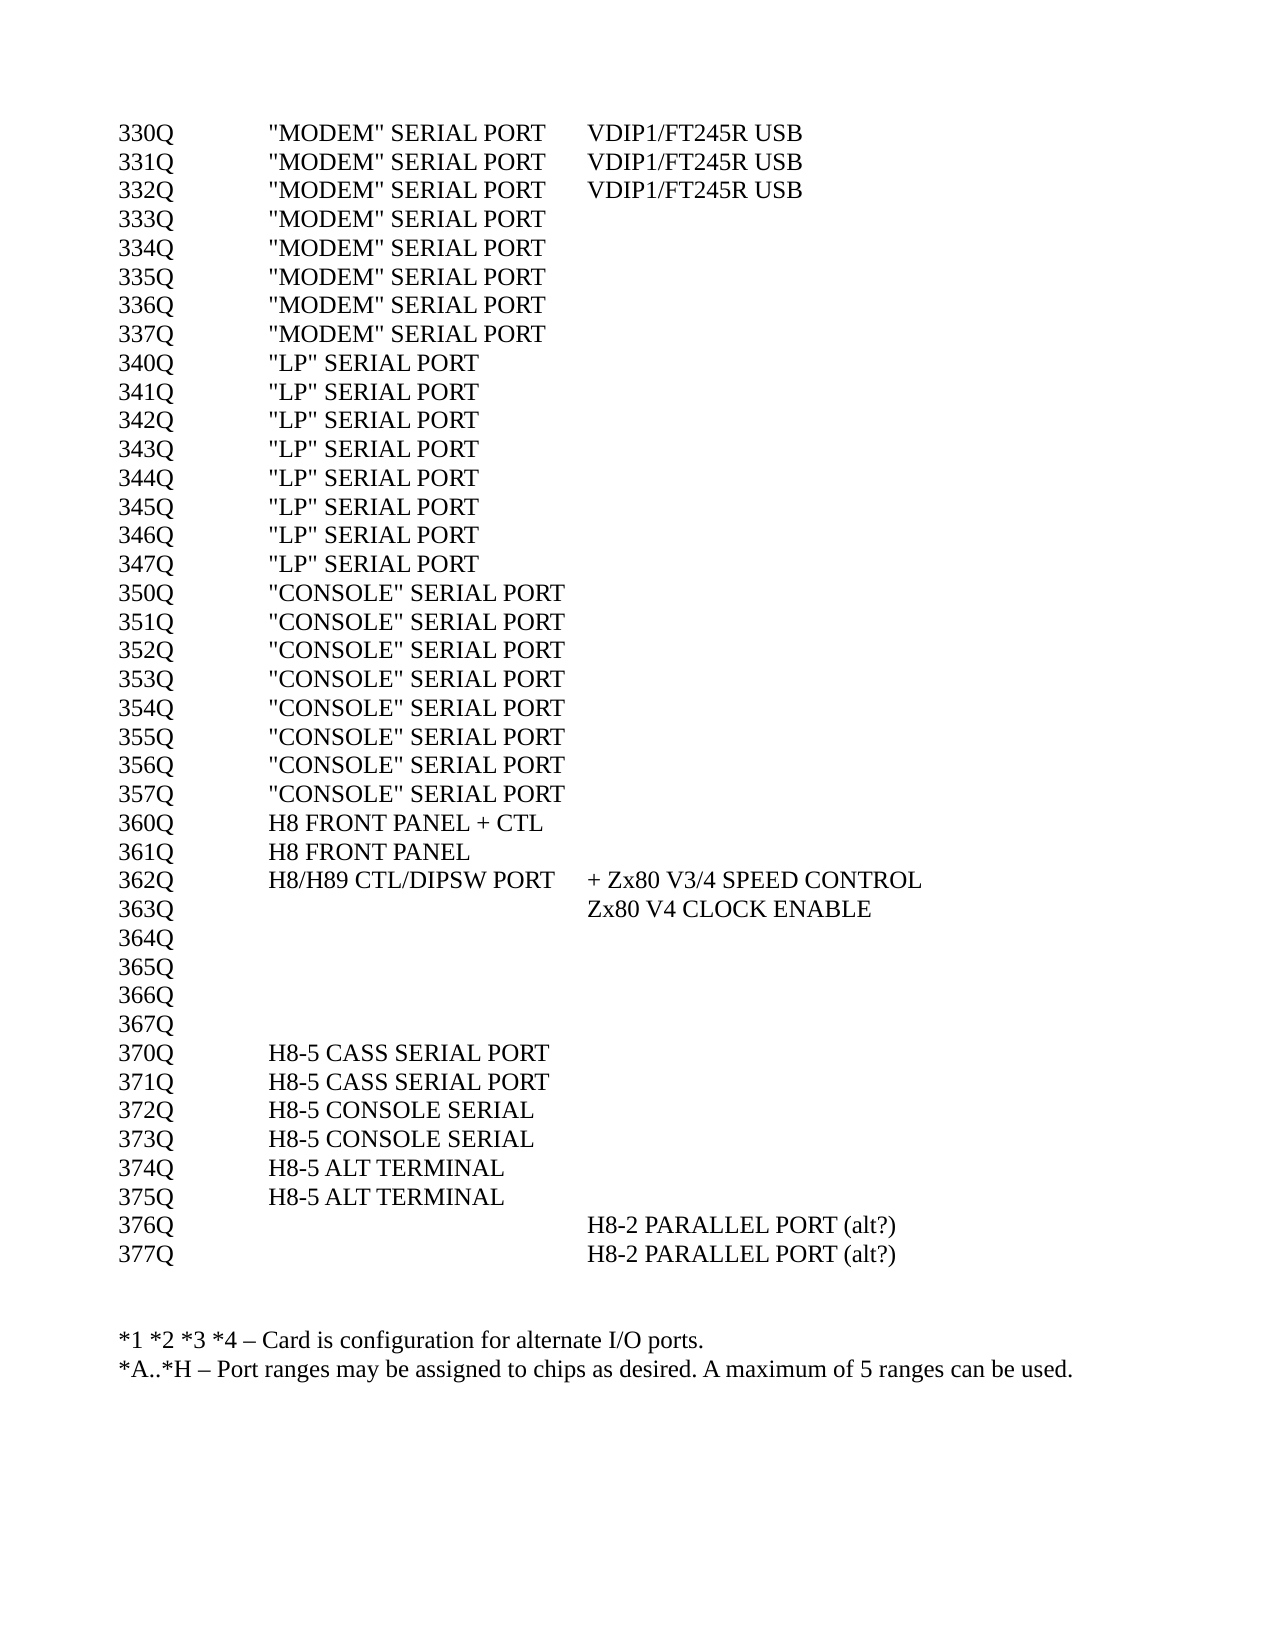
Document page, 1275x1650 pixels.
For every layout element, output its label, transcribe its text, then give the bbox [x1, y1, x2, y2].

table_cell "MODEM" SERIAL PORT [268, 118, 587, 147]
table_cell [268, 981, 587, 1009]
table_cell 367Q [118, 1009, 268, 1038]
table_cell [934, 1067, 1157, 1096]
table_cell "CONSOLE" SERIAL PORT [268, 636, 587, 664]
table_cell 357Q [118, 779, 268, 808]
table_cell [934, 463, 1157, 492]
table_cell [587, 204, 934, 233]
table_cell [934, 779, 1157, 808]
table_cell H8-2 PARALLEL PORT (alt?) [587, 1239, 934, 1268]
text *A..*H – Port ranges may be assigned to chips as desired. A maximum of 5 ranges can be used. [118, 1354, 1157, 1383]
table_cell "LP" SERIAL PORT [268, 549, 587, 578]
table_cell [934, 176, 1157, 204]
table_cell "CONSOLE" SERIAL PORT [268, 607, 587, 636]
table_cell [268, 1211, 587, 1239]
table_cell H8-5 ALT TERMINAL [268, 1153, 587, 1182]
table_cell + Zx80 V3/4 SPEED CONTROL [587, 866, 934, 894]
table_cell [587, 319, 934, 348]
table_cell [587, 664, 934, 693]
table_cell [587, 808, 934, 837]
table_cell [934, 291, 1157, 319]
table_cell 355Q [118, 722, 268, 751]
table_cell 347Q [118, 549, 268, 578]
table_cell "LP" SERIAL PORT [268, 463, 587, 492]
table_cell [934, 434, 1157, 463]
table_cell 366Q [118, 981, 268, 1009]
table_cell [587, 1182, 934, 1211]
table_cell [934, 607, 1157, 636]
table_cell [587, 406, 934, 434]
table_cell [268, 952, 587, 981]
table_cell [587, 291, 934, 319]
table_cell "CONSOLE" SERIAL PORT [268, 578, 587, 607]
table_cell [934, 377, 1157, 406]
table_cell 352Q [118, 636, 268, 664]
table_cell 362Q [118, 866, 268, 894]
table_cell H8-2 PARALLEL PORT (alt?) [587, 1211, 934, 1239]
table_cell "CONSOLE" SERIAL PORT [268, 751, 587, 779]
table_cell 374Q [118, 1153, 268, 1182]
table_cell H8/H89 CTL/DIPSW PORT [268, 866, 587, 894]
table_cell "LP" SERIAL PORT [268, 348, 587, 377]
table_cell [934, 693, 1157, 722]
table_cell [587, 779, 934, 808]
table_cell [934, 664, 1157, 693]
table_cell "LP" SERIAL PORT [268, 521, 587, 549]
table_cell [587, 722, 934, 751]
table_cell 361Q [118, 837, 268, 866]
table_cell [587, 1067, 934, 1096]
table_cell [934, 981, 1157, 1009]
table_cell [268, 1009, 587, 1038]
table_cell [934, 952, 1157, 981]
table_cell [587, 1124, 934, 1153]
table_cell 375Q [118, 1182, 268, 1211]
table_cell 340Q [118, 348, 268, 377]
table_cell "CONSOLE" SERIAL PORT [268, 722, 587, 751]
table_cell 332Q [118, 176, 268, 204]
table_cell [587, 377, 934, 406]
table_cell H8-5 CONSOLE SERIAL [268, 1096, 587, 1124]
table_cell 336Q [118, 291, 268, 319]
table_cell [934, 578, 1157, 607]
table_cell 363Q [118, 894, 268, 923]
table_cell [934, 1239, 1157, 1268]
table_cell [934, 1153, 1157, 1182]
table_cell [587, 549, 934, 578]
table_cell 371Q [118, 1067, 268, 1096]
table_cell "MODEM" SERIAL PORT [268, 233, 587, 262]
table_cell "LP" SERIAL PORT [268, 406, 587, 434]
table_cell [587, 463, 934, 492]
table_cell "LP" SERIAL PORT [268, 377, 587, 406]
table_cell H8 FRONT PANEL [268, 837, 587, 866]
table_cell H8-5 CASS SERIAL PORT [268, 1067, 587, 1096]
table_cell [934, 923, 1157, 952]
table_cell 346Q [118, 521, 268, 549]
table_cell VDIP1/FT245R USB [587, 147, 934, 176]
table_cell 350Q [118, 578, 268, 607]
table_cell [587, 923, 934, 952]
table_cell 356Q [118, 751, 268, 779]
table_cell Zx80 V4 CLOCK ENABLE [587, 894, 934, 923]
table_cell "LP" SERIAL PORT [268, 434, 587, 463]
table_cell 344Q [118, 463, 268, 492]
table_cell [934, 722, 1157, 751]
table_cell [587, 636, 934, 664]
table_cell 334Q [118, 233, 268, 262]
table_cell 351Q [118, 607, 268, 636]
table_cell 376Q [118, 1211, 268, 1239]
table_cell "CONSOLE" SERIAL PORT [268, 693, 587, 722]
table_cell [587, 1038, 934, 1067]
table_cell [934, 1211, 1157, 1239]
table_cell [934, 492, 1157, 521]
table_cell 343Q [118, 434, 268, 463]
table_cell [268, 923, 587, 952]
table_cell 337Q [118, 319, 268, 348]
table_cell VDIP1/FT245R USB [587, 176, 934, 204]
table_cell [934, 319, 1157, 348]
table_cell H8-5 CONSOLE SERIAL [268, 1124, 587, 1153]
table_cell 353Q [118, 664, 268, 693]
table_cell 331Q [118, 147, 268, 176]
table_cell 364Q [118, 923, 268, 952]
table_cell [934, 1096, 1157, 1124]
table_cell VDIP1/FT245R USB [587, 118, 934, 147]
table_cell [587, 751, 934, 779]
table_cell [934, 636, 1157, 664]
table_cell "MODEM" SERIAL PORT [268, 204, 587, 233]
table_cell [587, 1009, 934, 1038]
table_cell [934, 837, 1157, 866]
table_cell [934, 262, 1157, 291]
table_cell [587, 521, 934, 549]
table_cell [934, 118, 1157, 147]
table_cell [587, 693, 934, 722]
table_cell "MODEM" SERIAL PORT [268, 291, 587, 319]
table_cell [934, 147, 1157, 176]
table_cell [934, 233, 1157, 262]
table_cell [587, 837, 934, 866]
table_cell 372Q [118, 1096, 268, 1124]
table_cell 341Q [118, 377, 268, 406]
table_cell [934, 751, 1157, 779]
table_cell [934, 808, 1157, 837]
table_cell [934, 406, 1157, 434]
table_cell [587, 578, 934, 607]
table_cell 365Q [118, 952, 268, 981]
table_cell [934, 1124, 1157, 1153]
table_cell 335Q [118, 262, 268, 291]
table_cell 360Q [118, 808, 268, 837]
table_cell [587, 1096, 934, 1124]
table_cell [587, 434, 934, 463]
table_cell [934, 549, 1157, 578]
table_cell [587, 492, 934, 521]
table_cell [587, 233, 934, 262]
table_cell 377Q [118, 1239, 268, 1268]
table_cell [268, 894, 587, 923]
table_cell [587, 1153, 934, 1182]
table_cell "MODEM" SERIAL PORT [268, 147, 587, 176]
table_cell H8 FRONT PANEL + CTL [268, 808, 587, 837]
text *1 *2 *3 *4 – Card is configuration for alternate I/O ports. [118, 1326, 1157, 1354]
table_cell "CONSOLE" SERIAL PORT [268, 664, 587, 693]
table_cell [934, 1182, 1157, 1211]
table_cell "MODEM" SERIAL PORT [268, 176, 587, 204]
table_cell [268, 1239, 587, 1268]
table_cell [587, 262, 934, 291]
table_cell H8-5 ALT TERMINAL [268, 1182, 587, 1211]
table_cell 330Q [118, 118, 268, 147]
table_cell [934, 1009, 1157, 1038]
table_cell [587, 348, 934, 377]
table_cell [587, 607, 934, 636]
table_cell 370Q [118, 1038, 268, 1067]
table_cell H8-5 CASS SERIAL PORT [268, 1038, 587, 1067]
table_cell [934, 521, 1157, 549]
table_cell 333Q [118, 204, 268, 233]
table_cell [934, 866, 1157, 894]
table_cell [934, 1038, 1157, 1067]
table_cell [934, 204, 1157, 233]
table_cell [587, 952, 934, 981]
table_cell [587, 981, 934, 1009]
table_cell 354Q [118, 693, 268, 722]
table_cell [934, 894, 1157, 923]
table_cell [934, 348, 1157, 377]
table_cell 345Q [118, 492, 268, 521]
table_cell 373Q [118, 1124, 268, 1153]
table_cell "CONSOLE" SERIAL PORT [268, 779, 587, 808]
table_cell "MODEM" SERIAL PORT [268, 262, 587, 291]
table_cell 342Q [118, 406, 268, 434]
table_cell "LP" SERIAL PORT [268, 492, 587, 521]
table_cell "MODEM" SERIAL PORT [268, 319, 587, 348]
